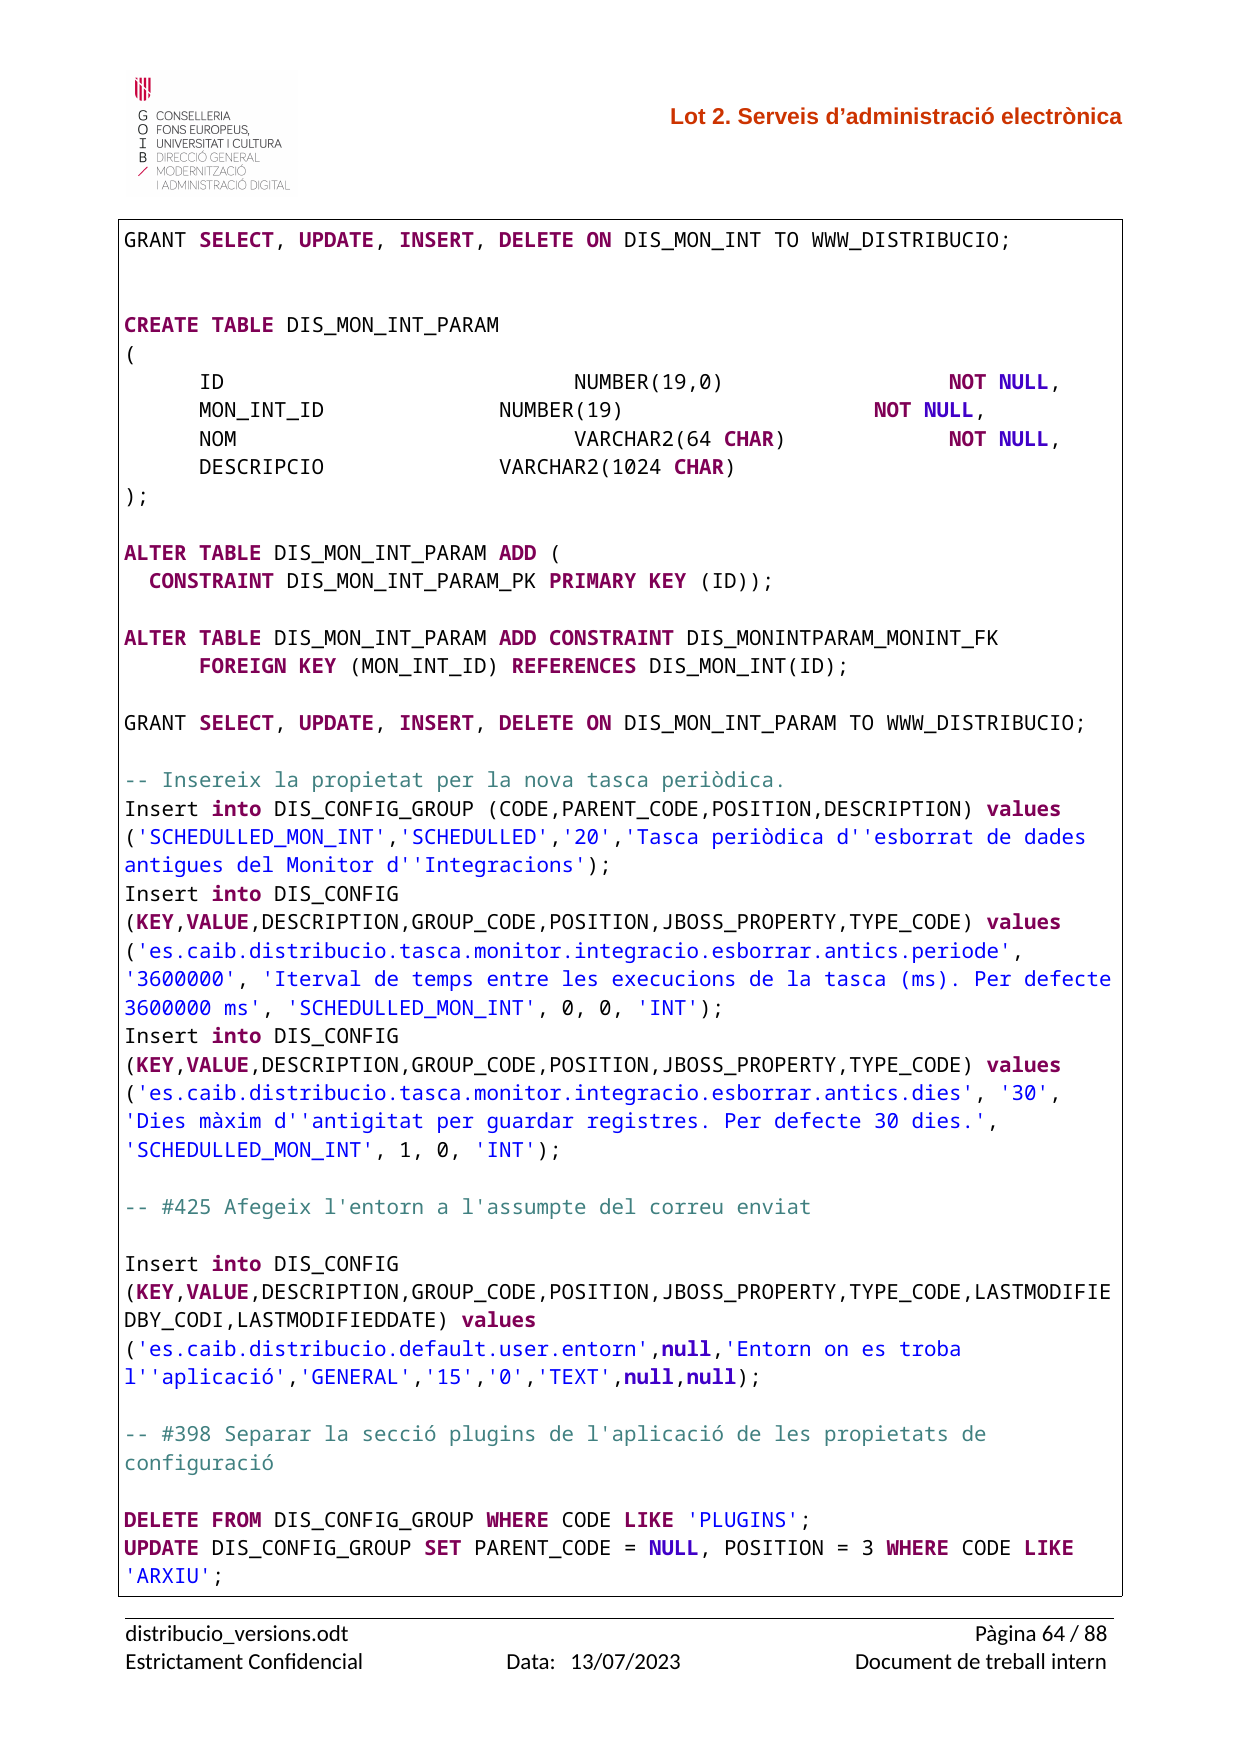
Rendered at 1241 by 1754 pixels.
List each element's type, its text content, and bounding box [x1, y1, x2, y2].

table_header GRANT SELECT, UPDATE, INSERT, DELETE ON DIS_MON_INT TO WWW_DISTRIBUCIO; CREATE TABLE DIS_MON_INT_PARAM ( ID NUMBER(19,0) NOT NULL, MON_INT_ID NUMBER(19) NOT NULL, NOM VARCHAR2(64 CHAR) NOT NULL, DESCRIPCIO VARCHAR2(1024 CHAR) ); ALTER TABLE DIS_MON_INT_PARAM ADD ( CONSTRAINT DIS_MON_INT_PARAM_PK PRIMARY KEY (ID)); ALTER TABLE DIS_MON_INT_PARAM ADD CONSTRAINT DIS_MONINTPARAM_MONINT_FK FOREIGN KEY (MON_INT_ID) REFERENCES DIS_MON_INT(ID); GRANT SELECT, UPDATE, INSERT, DELETE ON DIS_MON_INT_PARAM TO WWW_DISTRIBUCIO; -- Insereix la propietat per la nova tasca periòdica. Insert into DIS_CONFIG_GROUP (CODE,PARENT_CODE,POSITION,DESCRIPTION) values ('SCHEDULLED_MON_INT','SCHEDULLED','20','Tasca periòdica d''esborrat de dades antigues del Monitor d''Integracions'); Insert into DIS_CONFIG (KEY,VALUE,DESCRIPTION,GROUP_CODE,POSITION,JBOSS_PROPERTY,TYPE_CODE) values ('es.caib.distribucio.tasca.monitor.integracio.esborrar.antics.periode', '3600000', 'Iterval de temps entre les execucions de la tasca (ms). Per defecte 3600000 ms', 'SCHEDULLED_MON_INT', 0, 0, 'INT'); Insert into DIS_CONFIG (KEY,VALUE,DESCRIPTION,GROUP_CODE,POSITION,JBOSS_PROPERTY,TYPE_CODE) values ('es.caib.distribucio.tasca.monitor.integracio.esborrar.antics.dies', '30', 'Dies màxim d''antigitat per guardar registres. Per defecte 30 dies.', 'SCHEDULLED_MON_INT', 1, 0, 'INT'); -- #425 Afegeix l'entorn a l'assumpte del correu enviat Insert into DIS_CONFIG (KEY,VALUE,DESCRIPTION,GROUP_CODE,POSITION,JBOSS_PROPERTY,TYPE_CODE,LASTMODIFIEDBY_CODI,LASTMODIFIEDDATE) values ('es.caib.distribucio.default.user.entorn',null,'Entorn on es troba l''aplicació','GENERAL','15','0','TEXT',null,null); -- #398 Separar la secció plugins de l'aplicació de les propietats de configuració DELETE FROM DIS_CONFIG_GROUP WHERE CODE LIKE 'PLUGINS'; UPDATE DIS_CONFIG_GROUP SET PARENT_CODE = NULL, POSITION = 3 WHERE CODE LIKE 'ARXIU'; [119, 220, 1122, 1596]
picture [126, 70, 299, 197]
